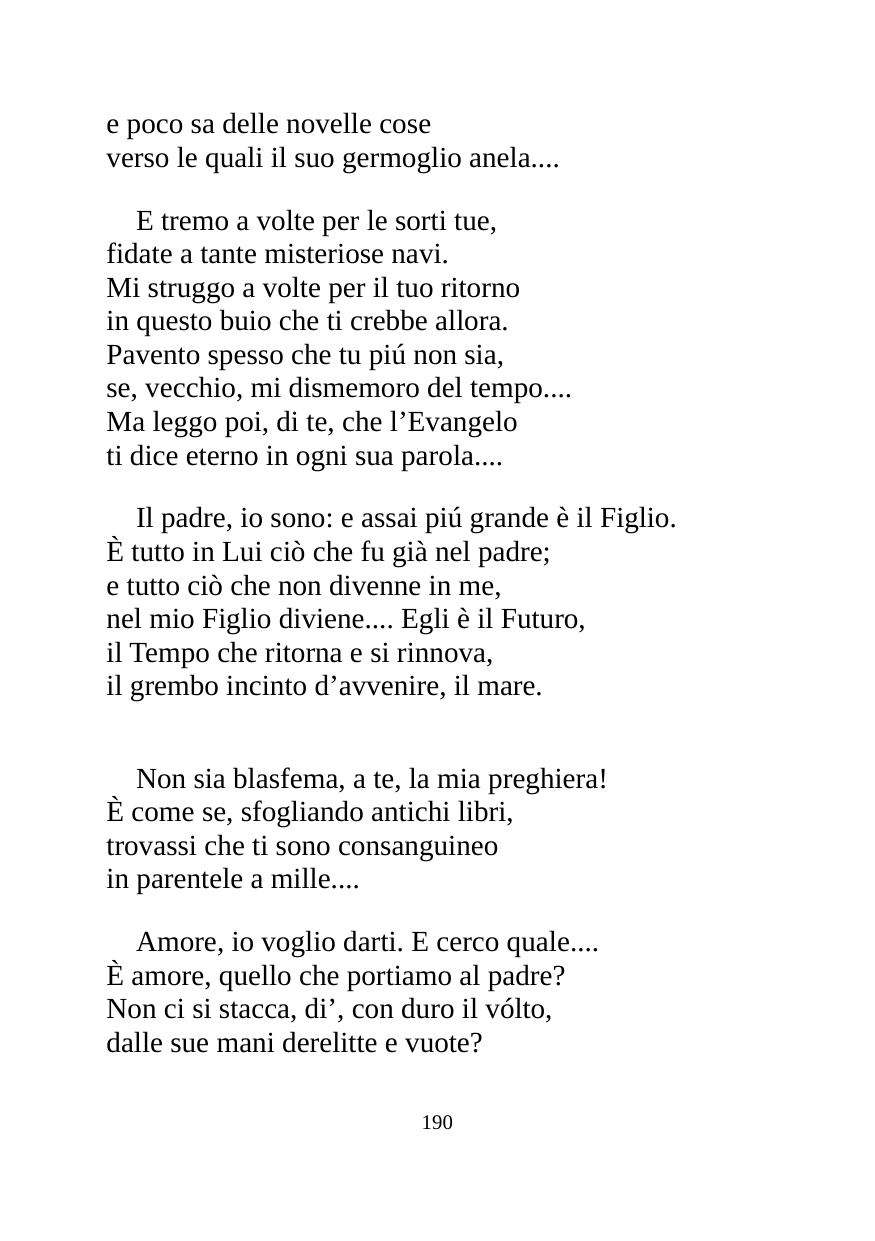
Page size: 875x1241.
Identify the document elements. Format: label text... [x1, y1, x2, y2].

text e poco sa delle novelle cose verso le quali il suo germoglio anela.... [106, 106, 768, 173]
text Amore, io voglio darti. E cerco quale.... È amore, quello che portiamo al padre? Non ci si stacca, di’, con duro il vólto, dalle sue mani derelitte e vuote? [106, 924, 768, 1059]
text Il padre, io sono: e assai piú grande è il Figlio. È tutto in Lui ciò che fu già nel padre; e tutto ciò che non divenne in me, nel mio Figlio diviene.... Egli è il Futuro, il Tempo che ritorna e si rinnova, il grembo incinto d’avvenire, il mare. [106, 501, 768, 702]
text Non sia blasfema, a te, la mia preghiera! È come se, sfogliando antichi libri, trovassi che ti sono consanguineo in parentele a mille.... [106, 761, 768, 895]
text E tremo a volte per le sorti tue, fidate a tante misteriose navi. Mi struggo a volte per il tuo ritorno in questo buio che ti crebbe allora. Pavento spesso che tu piú non sia, se, vecchio, mi dismemoro del tempo.... Ma leggo poi, di te, che l’Evangelo ti dice eterno in ogni sua parola.... [106, 203, 768, 471]
